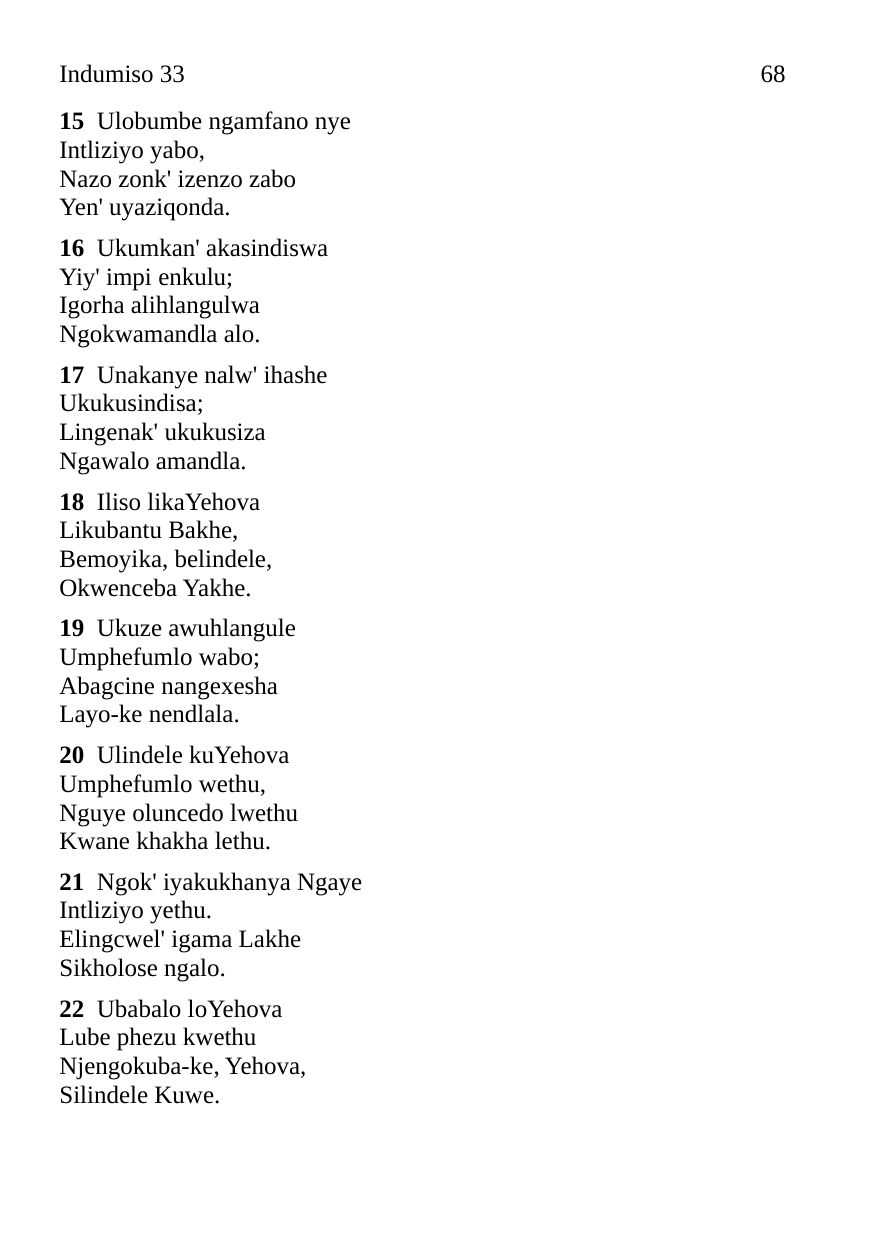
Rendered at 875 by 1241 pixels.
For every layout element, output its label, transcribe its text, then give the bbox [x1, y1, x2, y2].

text Umphefumlo wabo; [59, 642, 786, 671]
text Bemoyika, belindele, [59, 544, 786, 573]
text Kwane khakha lethu. [59, 826, 786, 855]
text 15 Ulobumbe ngamfano nye [59, 106, 786, 135]
text Ngawalo amandla. [59, 446, 786, 475]
text Igorha alihlangulwa [59, 291, 786, 319]
text Lube phezu kwethu [59, 1022, 786, 1051]
text Nguye oluncedo lwethu [59, 798, 786, 826]
text Njengokuba-ke, Yehova, [59, 1051, 786, 1080]
text Yen' uyaziqonda. [59, 192, 786, 221]
text Yiy' impi enkulu; [59, 262, 786, 291]
text Nazo zonk' izenzo zabo [59, 164, 786, 192]
text Silindele Kuwe. [59, 1080, 786, 1109]
text Elingcwel' igama Lakhe [59, 924, 786, 953]
text 16 Ukumkan' akasindiswa [59, 233, 786, 262]
text 21 Ngok' iyakukhanya Ngaye [59, 867, 786, 896]
text 18 Iliso likaYehova [59, 487, 786, 515]
text 19 Ukuze awuhlangule [59, 613, 786, 642]
text 22 Ubabalo loYehova [59, 994, 786, 1022]
text Ukukusindisa; [59, 388, 786, 417]
text Umphefumlo wethu, [59, 769, 786, 798]
text Intliziyo yethu. [59, 896, 786, 924]
text Intliziyo yabo, [59, 135, 786, 164]
text 17 Unakanye nalw' ihashe [59, 360, 786, 388]
text Okwenceba Yakhe. [59, 573, 786, 602]
text Likubantu Bakhe, [59, 515, 786, 544]
text Ngokwamandla alo. [59, 319, 786, 348]
text Lingenak' ukukusiza [59, 417, 786, 446]
text Abagcine nangexesha [59, 671, 786, 699]
text 20 Ulindele kuYehova [59, 740, 786, 769]
text Layo-ke nendlala. [59, 699, 786, 728]
text Sikholose ngalo. [59, 953, 786, 982]
